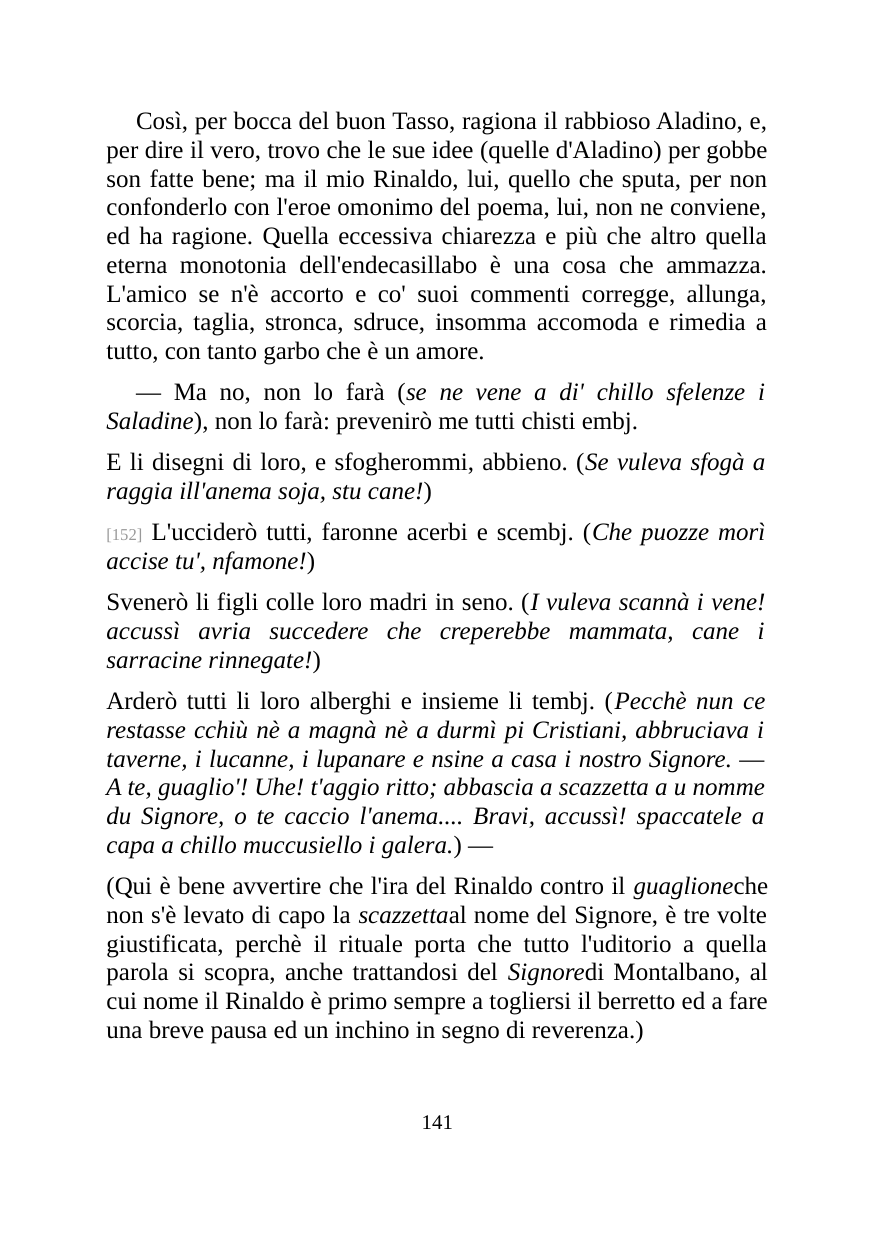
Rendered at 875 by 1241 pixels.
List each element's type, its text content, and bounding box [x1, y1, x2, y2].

text (Qui è bene avvertire che l'ira del Rinaldo contro il guaglioneche non s'è levato di capo la scazzettaal nome del Signore, è tre volte giustificata, perchè il rituale porta che tutto l'uditorio a quella parola si scopra, anche trattandosi del Signoredi Montalbano, al cui nome il Rinaldo è primo sempre a togliersi il berretto ed a fare una breve pausa ed un inchino in segno di reverenza.) [106, 871, 768, 1044]
text Svenerò li figli colle loro madri in seno. (I vuleva scannà i vene! accussì avria succedere che creperebbe mammata, cane i sarracine rinnegate!) [106, 587, 768, 674]
text E li disegni di loro, e sfogherommi, abbieno. (Se vuleva sfogà a raggia ill'anema soja, stu cane!) [106, 447, 768, 505]
text ― Ma no, non lo farà (se ne vene a di' chillo sfelenze i Saladine), non lo farà: prevenirò me tutti chisti embj. [106, 377, 768, 435]
text Così, per bocca del buon Tasso, ragiona il rabbioso Aladino, e, per dire il vero, trovo che le sue idee (quelle d'Aladino) per gobbe son fatte bene; ma il mio Rinaldo, lui, quello che sputa, per non confonderlo con l'eroe omonimo del poema, lui, non ne conviene, ed ha ragione. Quella eccessiva chiarezza e più che altro quella eterna monotonia dell'endecasillabo è una cosa che ammazza. L'amico se n'è accorto e co' suoi commenti corregge, allunga, scorcia, taglia, stronca, sdruce, insomma accomoda e rimedia a tutto, con tanto garbo che è un amore. [106, 106, 768, 365]
text Arderò tutti li loro alberghi e insieme li tembj. (Pecchè nun ce restasse cchiù nè a magnà nè a durmì pi Cristiani, abbruciava i taverne, i lucanne, i lupanare e nsine a casa i nostro Signore. ― A te, guaglio'! Uhe! t'aggio ritto; abbascia a scazzetta a u nomme du Signore, o te caccio l'anema.... Bravi, accussì! spaccatele a capa a chillo muccusiello i galera.) ― [106, 686, 768, 859]
text [152] L'ucciderò tutti, faronne acerbi e scembj. (Che puozze morì accise tu', nfamone!) [106, 517, 768, 575]
